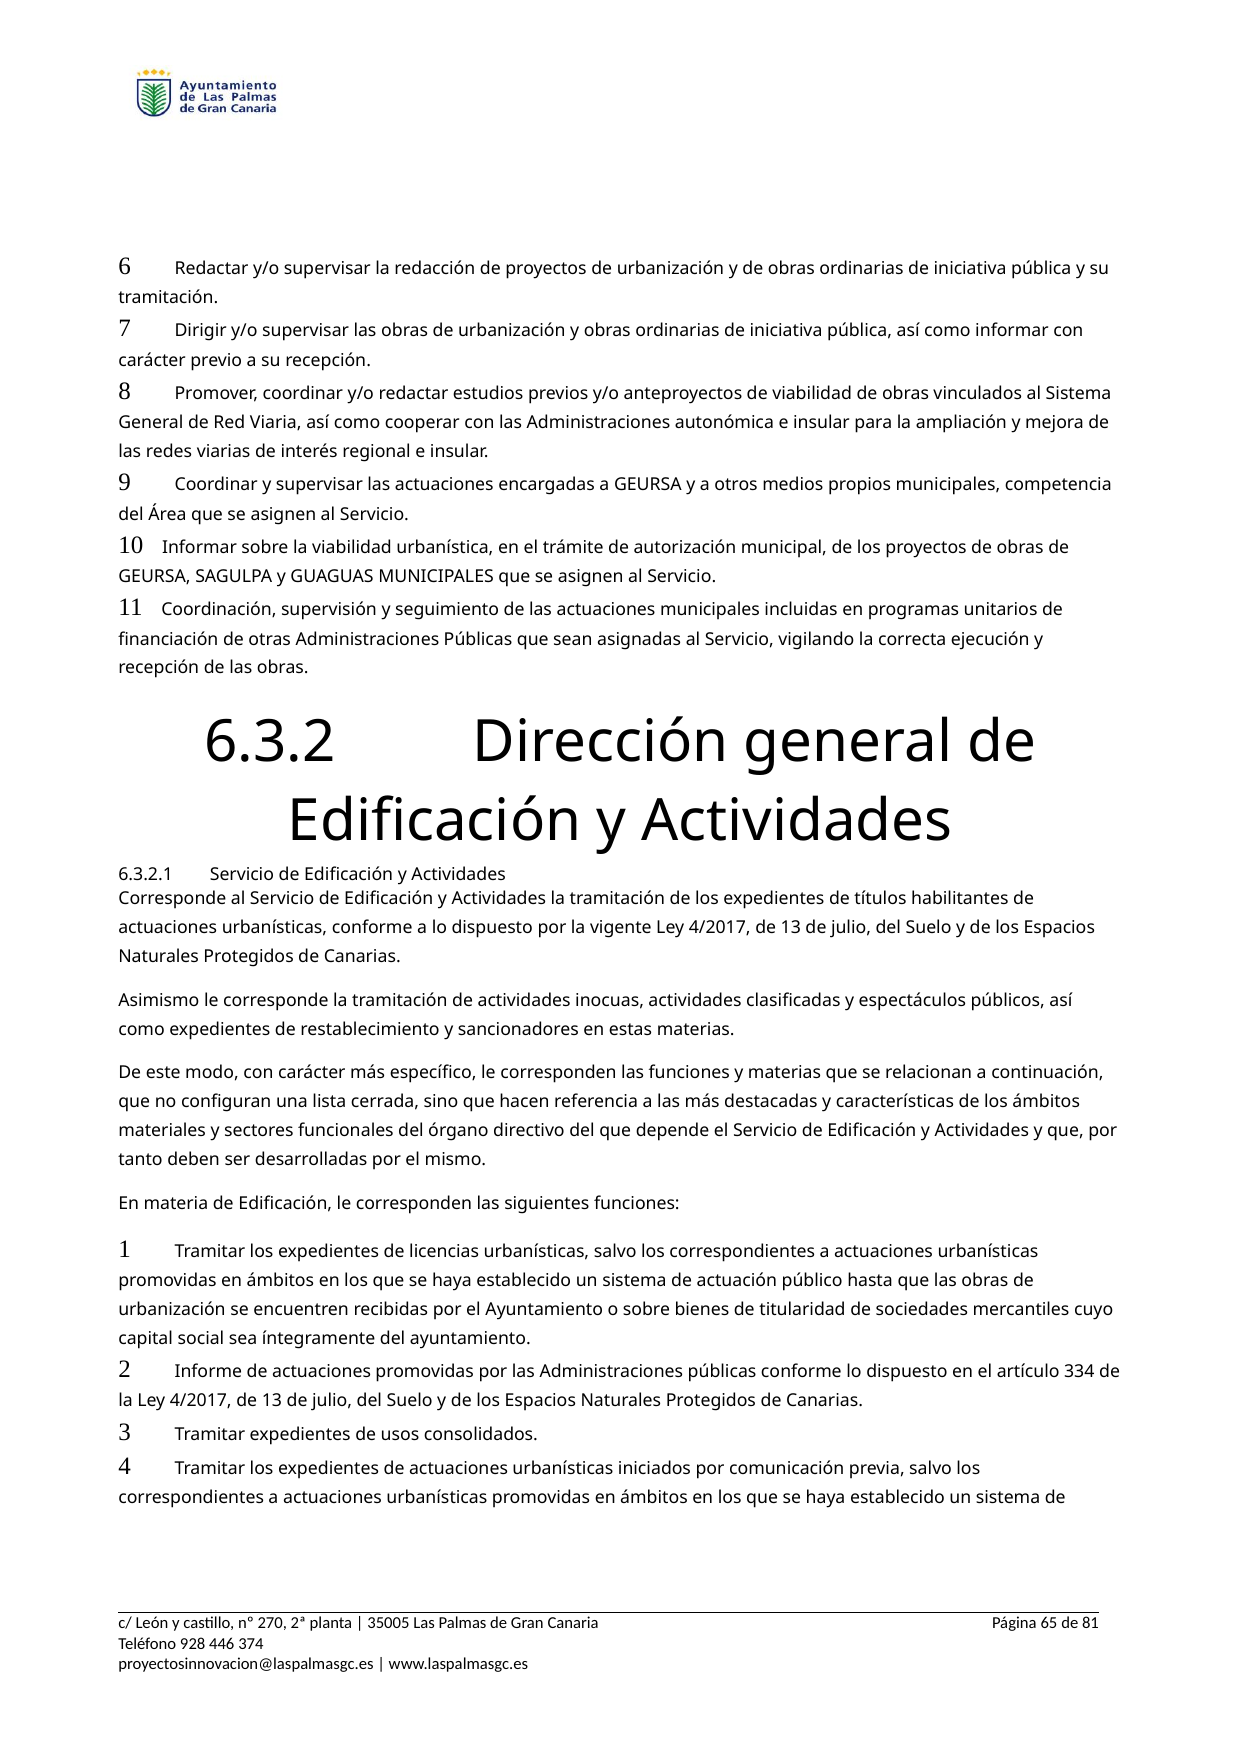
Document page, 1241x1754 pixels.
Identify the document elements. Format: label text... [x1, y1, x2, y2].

list Redactar y/o supervisar la redacción de proyectos de urbanización y de obras ordinarias de iniciativa pública y su tramitación. [118, 251, 1122, 309]
list Coordinar y supervisar las actuaciones encargadas a GEURSA y a otros medios propios municipales, competencia del Área que se asignen al Servicio. [118, 467, 1122, 525]
picture [118, 65, 336, 144]
subtitle 6.3.2.1 Servicio de Edificación y Actividades [118, 862, 1122, 886]
list Informe de actuaciones promovidas por las Administraciones públicas conforme lo dispuesto en el artículo 334 de la Ley 4/2017, de 13 de julio, del Suelo y de los Espacios Naturales Protegidos de Canarias. [118, 1354, 1122, 1412]
text En materia de Edificación, le corresponden las siguientes funciones: [118, 1190, 1122, 1214]
list Tramitar los expedientes de licencias urbanísticas, salvo los correspondientes a actuaciones urbanísticas promovidas en ámbitos en los que se haya establecido un sistema de actuación público hasta que las obras de urbanización se encuentren recibidas por el Ayuntamiento o sobre bienes de titularidad de sociedades mercantiles cuyo capital social sea íntegramente del ayuntamiento. [118, 1234, 1122, 1349]
text De este modo, con carácter más específico, le corresponden las funciones y materias que se relacionan a continuación, que no configuran una lista cerrada, sino que hacen referencia a las más destacadas y características de los ámbitos materiales y sectores funcionales del órgano directivo del que depende el Servicio de Edificación y Actividades y que, por tanto deben ser desarrolladas por el mismo. [118, 1060, 1122, 1171]
list Dirigir y/o supervisar las obras de urbanización y obras ordinarias de iniciativa pública, así como informar con carácter previo a su recepción. [118, 313, 1122, 371]
text Corresponde al Servicio de Edificación y Actividades la tramitación de los expedientes de títulos habilitantes de actuaciones urbanísticas, conforme a lo dispuesto por la vigente Ley 4/2017, de 13 de julio, del Suelo y de los Espacios Naturales Protegidos de Canarias. [118, 886, 1122, 968]
subtitle 6.3.2 Dirección general de Edificación y Actividades [118, 698, 1122, 857]
list Tramitar expedientes de usos consolidados. [118, 1417, 1122, 1445]
text Asimismo le corresponde la tramitación de actividades inocuas, actividades clasificadas y espectáculos públicos, así como expedientes de restablecimiento y sancionadores en estas materias. [118, 987, 1122, 1040]
list Promover, coordinar y/o redactar estudios previos y/o anteproyectos de viabilidad de obras vinculados al Sistema General de Red Viaria, así como cooperar con las Administraciones autonómica e insular para la ampliación y mejora de las redes viarias de interés regional e insular. [118, 376, 1122, 463]
list Informar sobre la viabilidad urbanística, en el trámite de autorización municipal, de los proyectos de obras de GEURSA, SAGULPA y GUAGUAS MUNICIPALES que se asignen al Servicio. [118, 530, 1122, 588]
list Coordinación, supervisión y seguimiento de las actuaciones municipales incluidas en programas unitarios de financiación de otras Administraciones Públicas que sean asignadas al Servicio, vigilando la correcta ejecución y recepción de las obras. [118, 592, 1122, 679]
list Tramitar los expedientes de actuaciones urbanísticas iniciados por comunicación previa, salvo los correspondientes a actuaciones urbanísticas promovidas en ámbitos en los que se haya establecido un sistema de [118, 1451, 1122, 1509]
